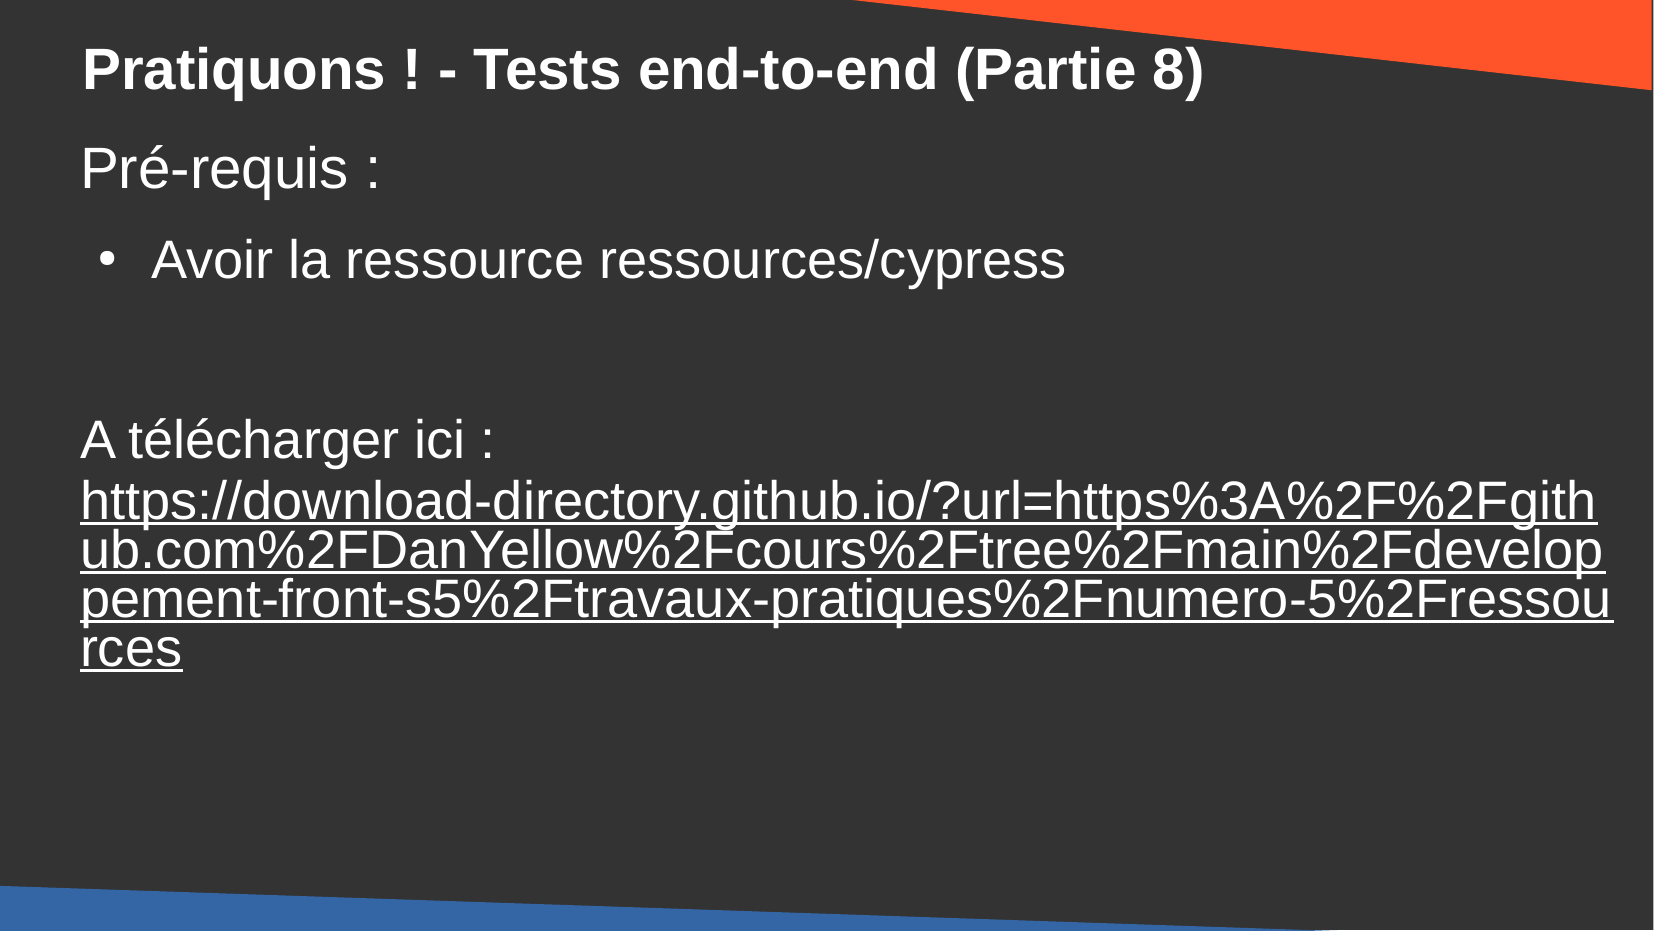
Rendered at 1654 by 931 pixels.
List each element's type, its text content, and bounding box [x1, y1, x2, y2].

list Pré-requis : Avoir la ressource ressources/cypress A télécharger ici : https://download-directory.github.io/?url=https%3A%2F%2Fgithub.com%2FDanYellow%2Fcours%2Ftree%2Fmain%2Fdeveloppement-front-s5%2Ftravaux-pratiques%2Fnumero-5%2Fressources [80, 135, 1620, 721]
title Pratiquons ! - Tests end-to-end (Partie 8) [82, 37, 1571, 114]
text_box [852, 0, 1652, 91]
text_box [0, 885, 1337, 931]
